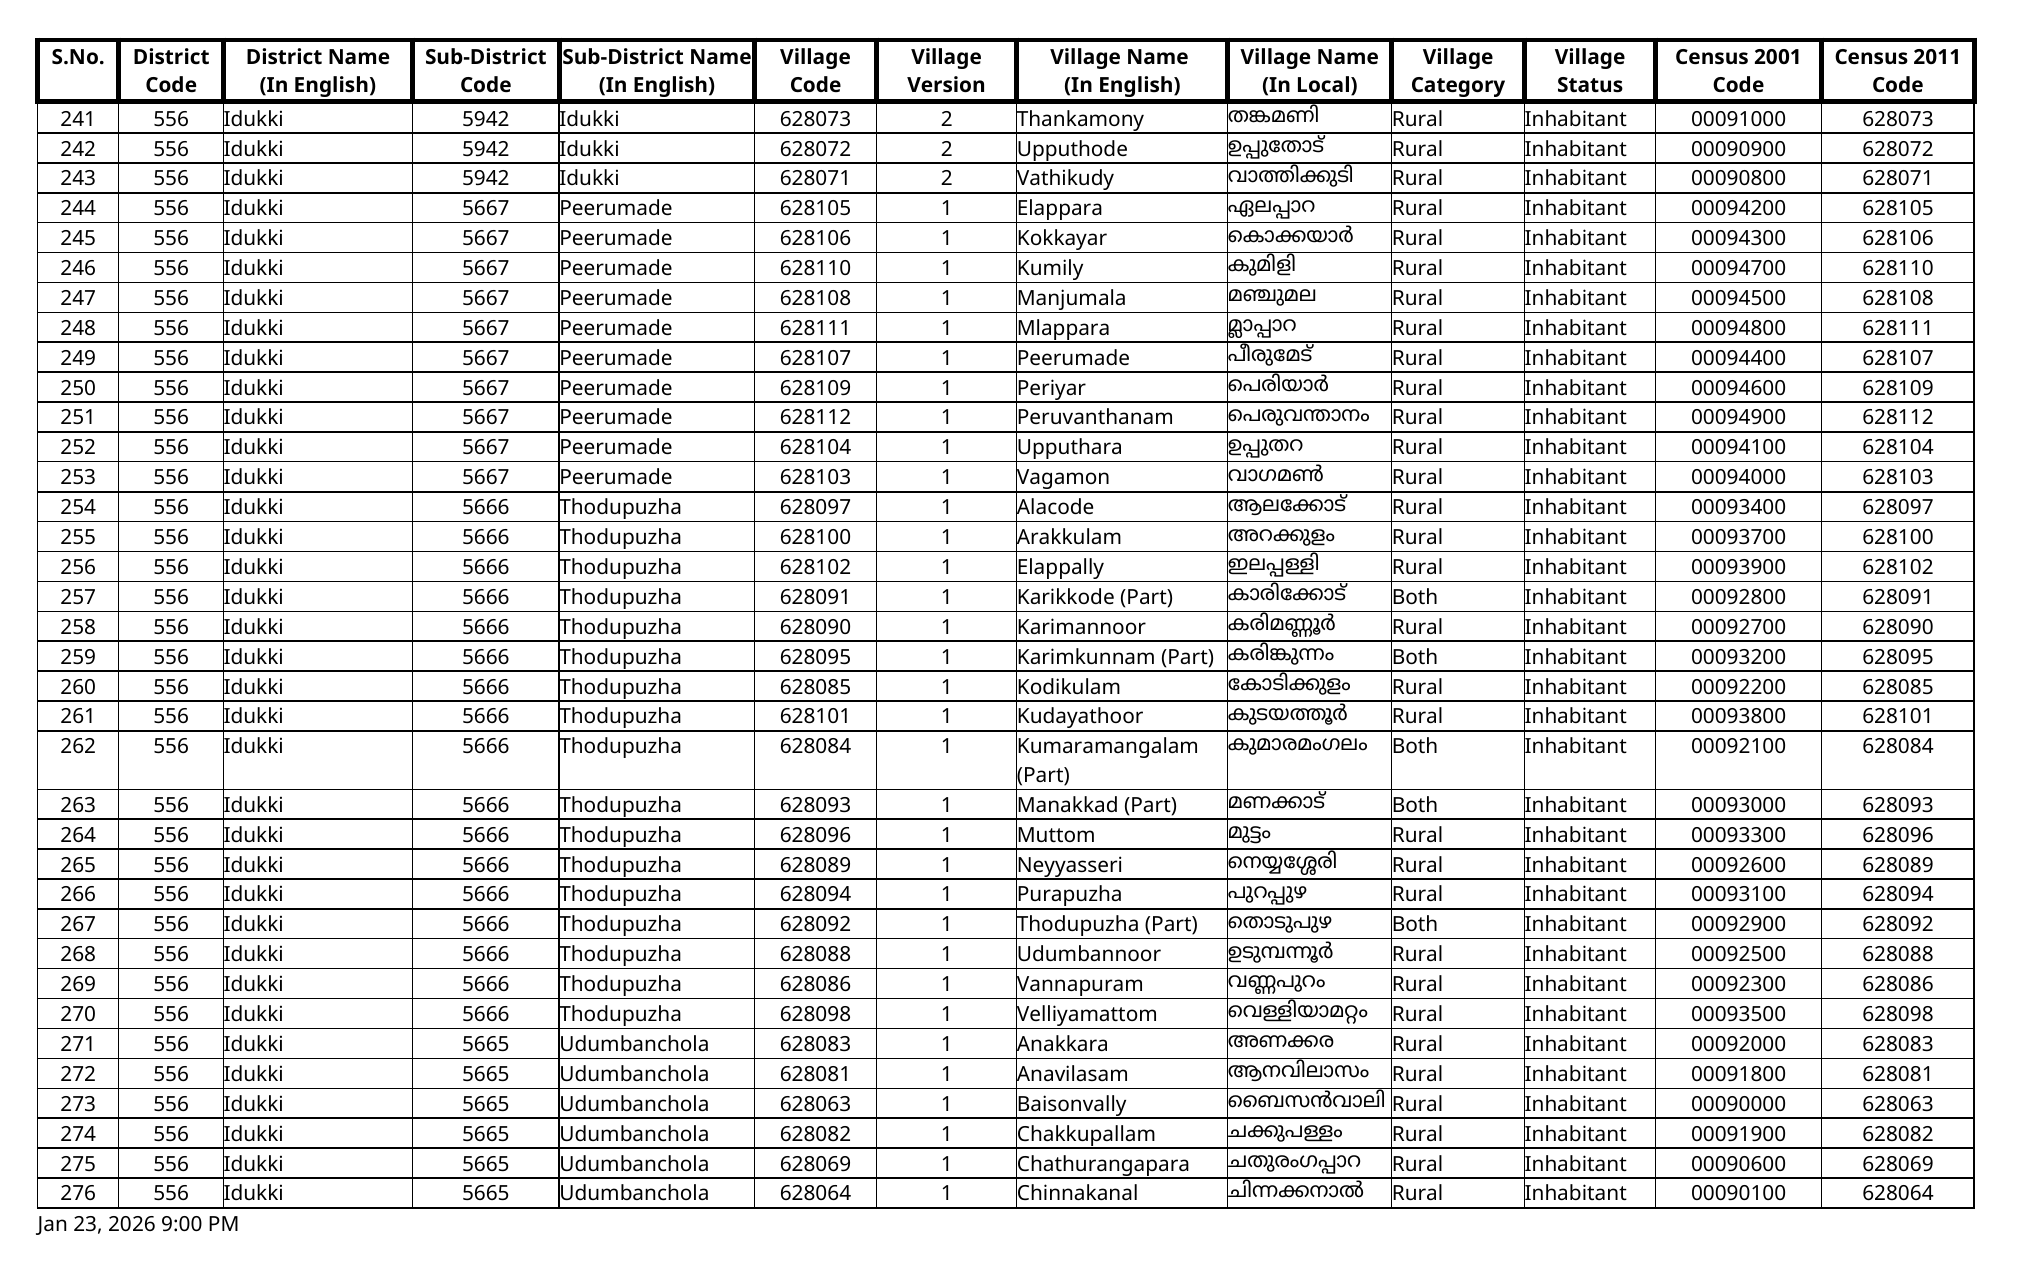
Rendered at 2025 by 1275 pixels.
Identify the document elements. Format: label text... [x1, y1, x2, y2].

table_cell Idukki [224, 999, 412, 1028]
table_header Sub-District Name (In English) [562, 42, 752, 99]
table_cell Neyyasseri [1017, 850, 1227, 878]
table_cell 628063 [1822, 1089, 1973, 1117]
table_cell 628093 [1822, 790, 1973, 818]
table_cell 628102 [755, 552, 876, 581]
table_cell 270 [38, 999, 118, 1028]
table_cell 5666 [413, 910, 558, 938]
table_cell 1 [877, 194, 1016, 222]
table_cell 00093800 [1656, 702, 1821, 730]
table_cell Rural [1392, 313, 1524, 341]
table_cell Kumily [1017, 253, 1227, 282]
table_cell 275 [38, 1149, 118, 1177]
table_cell Inhabitant [1525, 672, 1655, 700]
table_cell 628092 [1822, 910, 1973, 938]
table_cell 00092600 [1656, 850, 1821, 878]
table_cell 1 [877, 910, 1016, 938]
table_cell 556 [119, 732, 223, 788]
table_cell 254 [38, 493, 118, 521]
table_header Census 2001 Code [1658, 42, 1819, 99]
table_cell 1 [877, 969, 1016, 998]
table_cell 1 [877, 522, 1016, 551]
table_cell 00094200 [1656, 194, 1821, 222]
table_cell 556 [119, 790, 223, 818]
table_cell 00090800 [1656, 164, 1821, 192]
table_header District Name (In English) [226, 42, 410, 99]
table_cell 628108 [755, 283, 876, 312]
table_cell 556 [119, 820, 223, 848]
table_cell 00094900 [1656, 403, 1821, 431]
table_cell 00092500 [1656, 939, 1821, 968]
table_cell 272 [38, 1059, 118, 1087]
table_cell Rural [1392, 1149, 1524, 1177]
table_cell 5942 [413, 134, 558, 162]
table_cell 5666 [413, 672, 558, 700]
table_cell 556 [119, 672, 223, 700]
table_cell 5666 [413, 880, 558, 908]
table_cell 00090100 [1656, 1179, 1821, 1207]
table_cell Karikkode (Part) [1017, 582, 1227, 611]
table_cell 5665 [413, 1029, 558, 1057]
table_cell Inhabitant [1525, 582, 1655, 611]
table_cell Inhabitant [1525, 642, 1655, 670]
table_cell Idukki [224, 313, 412, 341]
table_cell 628085 [1822, 672, 1973, 700]
table_cell Thodupuzha [560, 642, 754, 670]
table_cell Thodupuzha [560, 672, 754, 700]
table_cell 1 [877, 462, 1016, 491]
table_cell 5667 [413, 343, 558, 371]
table_cell 628073 [755, 104, 876, 132]
table_header Village Category [1394, 42, 1522, 99]
table_cell Rural [1392, 253, 1524, 282]
table_cell 556 [119, 462, 223, 491]
table_cell 1 [877, 493, 1016, 521]
table_cell 262 [38, 732, 118, 788]
table_cell കുമിളി [1228, 253, 1391, 282]
table_cell 556 [119, 522, 223, 551]
table_cell Rural [1392, 672, 1524, 700]
table_cell Inhabitant [1525, 1149, 1655, 1177]
table_cell 628091 [1822, 582, 1973, 611]
table_cell അണക്കര [1228, 1029, 1391, 1057]
table_cell 628108 [1822, 283, 1973, 312]
table_cell Idukki [224, 1149, 412, 1177]
table_cell 1 [877, 373, 1016, 401]
table_cell Purapuzha [1017, 880, 1227, 908]
table_cell 00091800 [1656, 1059, 1821, 1087]
table_cell Rural [1392, 999, 1524, 1028]
table_cell Idukki [224, 820, 412, 848]
table_cell 246 [38, 253, 118, 282]
table_cell 628098 [755, 999, 876, 1028]
table_cell Peerumade [560, 433, 754, 461]
table_cell Thodupuzha (Part) [1017, 910, 1227, 938]
table_header S.No. [40, 42, 116, 99]
table_cell 628088 [755, 939, 876, 968]
table_cell Inhabitant [1525, 910, 1655, 938]
table_cell Periyar [1017, 373, 1227, 401]
table_cell 556 [119, 1119, 223, 1147]
table_header Village Version [879, 42, 1014, 99]
table_cell 253 [38, 462, 118, 491]
table_cell Inhabitant [1525, 194, 1655, 222]
table_cell Idukki [224, 253, 412, 282]
table_cell 00094500 [1656, 283, 1821, 312]
table_cell 1 [877, 790, 1016, 818]
table_cell Anakkara [1017, 1029, 1227, 1057]
table_cell 00094800 [1656, 313, 1821, 341]
table_cell Idukki [224, 790, 412, 818]
table_cell Peerumade [1017, 343, 1227, 371]
table_cell 263 [38, 790, 118, 818]
table_cell 628086 [1822, 969, 1973, 998]
table_cell 1 [877, 732, 1016, 788]
table_cell Upputhode [1017, 134, 1227, 162]
table_cell 628064 [1822, 1179, 1973, 1207]
table_cell 1 [877, 582, 1016, 611]
table_cell Rural [1392, 850, 1524, 878]
table_cell 248 [38, 313, 118, 341]
table_cell 1 [877, 999, 1016, 1028]
table_cell 1 [877, 1119, 1016, 1147]
table_cell 5666 [413, 552, 558, 581]
table_cell 256 [38, 552, 118, 581]
table_cell Thodupuzha [560, 820, 754, 848]
table_cell 264 [38, 820, 118, 848]
table_cell 628104 [1822, 433, 1973, 461]
table_cell Idukki [224, 134, 412, 162]
table_cell Idukki [224, 880, 412, 908]
table_cell 628101 [1822, 702, 1973, 730]
table_cell Inhabitant [1525, 820, 1655, 848]
table_cell 5666 [413, 582, 558, 611]
table_cell 245 [38, 223, 118, 252]
table_cell 628106 [755, 223, 876, 252]
table_cell 5666 [413, 642, 558, 670]
table_cell 00094700 [1656, 253, 1821, 282]
table_cell Both [1392, 582, 1524, 611]
table_cell വെള്ളിയാമറ്റം [1228, 999, 1391, 1028]
table_header District Code [121, 42, 221, 99]
table_cell Rural [1392, 1089, 1524, 1117]
table_cell ബൈസൻവാലി [1228, 1089, 1391, 1117]
table_cell Idukki [224, 283, 412, 312]
table_cell Inhabitant [1525, 1029, 1655, 1057]
table_cell 628095 [1822, 642, 1973, 670]
table_cell 255 [38, 522, 118, 551]
table_cell Inhabitant [1525, 790, 1655, 818]
table_cell 5666 [413, 999, 558, 1028]
table_cell പെരിയാർ [1228, 373, 1391, 401]
table_cell 00093300 [1656, 820, 1821, 848]
table_cell ചതുരംഗപ്പാറ [1228, 1149, 1391, 1177]
table_cell 628103 [755, 462, 876, 491]
table_cell Both [1392, 910, 1524, 938]
table_cell Peerumade [560, 283, 754, 312]
table_cell Inhabitant [1525, 552, 1655, 581]
table_cell 244 [38, 194, 118, 222]
table_cell 1 [877, 253, 1016, 282]
table_cell 5666 [413, 820, 558, 848]
table_cell 00092800 [1656, 582, 1821, 611]
table_cell Rural [1392, 134, 1524, 162]
table_cell Rural [1392, 403, 1524, 431]
table_cell 5665 [413, 1059, 558, 1087]
table_cell Upputhara [1017, 433, 1227, 461]
table_cell 628090 [1822, 612, 1973, 640]
table_cell 251 [38, 403, 118, 431]
table_cell Udumbanchola [560, 1119, 754, 1147]
table_cell Velliyamattom [1017, 999, 1227, 1028]
table_cell Thodupuzha [560, 910, 754, 938]
table_cell Vagamon [1017, 462, 1227, 491]
table_cell കോടിക്കുളം [1228, 672, 1391, 700]
table_header Sub-District Code [415, 42, 557, 99]
table_cell Inhabitant [1525, 253, 1655, 282]
table_cell 1 [877, 672, 1016, 700]
table_cell 276 [38, 1179, 118, 1207]
table_cell 628098 [1822, 999, 1973, 1028]
table_cell ഉപ്പുതറ [1228, 433, 1391, 461]
table_cell Peerumade [560, 462, 754, 491]
table_cell 628100 [755, 522, 876, 551]
table_cell Elappara [1017, 194, 1227, 222]
table_cell Inhabitant [1525, 999, 1655, 1028]
table_cell Inhabitant [1525, 522, 1655, 551]
table_cell Inhabitant [1525, 433, 1655, 461]
table_cell 628069 [1822, 1149, 1973, 1177]
table_cell 556 [119, 999, 223, 1028]
table_cell Peerumade [560, 343, 754, 371]
table_cell Thodupuzha [560, 732, 754, 788]
table_cell കരിങ്കുന്നം [1228, 642, 1391, 670]
table_cell Idukki [224, 1119, 412, 1147]
table_cell കുമാരമംഗലം [1228, 732, 1391, 788]
table_cell 00091000 [1656, 104, 1821, 132]
table_cell Idukki [560, 134, 754, 162]
table_cell Thodupuzha [560, 493, 754, 521]
table_cell Rural [1392, 104, 1524, 132]
table_cell Rural [1392, 194, 1524, 222]
table_cell 2 [877, 164, 1016, 192]
table_cell പെരുവന്താനം [1228, 403, 1391, 431]
table_cell ഉടുമ്പന്നൂർ [1228, 939, 1391, 968]
table_cell Inhabitant [1525, 493, 1655, 521]
table_cell Thodupuzha [560, 999, 754, 1028]
table_cell 1 [877, 223, 1016, 252]
table_cell 628090 [755, 612, 876, 640]
table_cell കുടയത്തൂർ [1228, 702, 1391, 730]
table_cell 628093 [755, 790, 876, 818]
table_cell കൊക്കയാർ [1228, 223, 1391, 252]
table_cell 1 [877, 612, 1016, 640]
table_cell Rural [1392, 1179, 1524, 1207]
table_cell Idukki [224, 433, 412, 461]
table_cell പുറപ്പുഴ [1228, 880, 1391, 908]
table_cell Idukki [224, 969, 412, 998]
table_cell 250 [38, 373, 118, 401]
table_cell 556 [119, 493, 223, 521]
table_cell Karimannoor [1017, 612, 1227, 640]
table_cell Rural [1392, 493, 1524, 521]
table_cell Inhabitant [1525, 462, 1655, 491]
table_header Village Name (In English) [1019, 42, 1225, 99]
table_cell 556 [119, 552, 223, 581]
table_cell Udumbannoor [1017, 939, 1227, 968]
table_cell 5667 [413, 403, 558, 431]
table_cell Chinnakanal [1017, 1179, 1227, 1207]
table_cell 628105 [1822, 194, 1973, 222]
table_cell Thodupuzha [560, 612, 754, 640]
table_cell 628069 [755, 1149, 876, 1177]
table_cell Rural [1392, 522, 1524, 551]
table_cell 00091900 [1656, 1119, 1821, 1147]
table_cell Karimkunnam (Part) [1017, 642, 1227, 670]
table_cell 556 [119, 433, 223, 461]
table_cell 5942 [413, 104, 558, 132]
table_cell 556 [119, 1089, 223, 1117]
table_cell 249 [38, 343, 118, 371]
table_cell 628084 [755, 732, 876, 788]
table_cell Thodupuzha [560, 939, 754, 968]
table_cell 5665 [413, 1089, 558, 1117]
table_cell 5666 [413, 790, 558, 818]
table_cell Peerumade [560, 253, 754, 282]
table_cell 628110 [755, 253, 876, 282]
table_cell 628110 [1822, 253, 1973, 282]
table_cell 00090900 [1656, 134, 1821, 162]
table_cell 1 [877, 1059, 1016, 1087]
table_cell 261 [38, 702, 118, 730]
table_cell Both [1392, 642, 1524, 670]
table_cell 5666 [413, 732, 558, 788]
table_cell Rural [1392, 343, 1524, 371]
table_cell 1 [877, 939, 1016, 968]
table_cell 00093900 [1656, 552, 1821, 581]
table_header Village Code [757, 42, 874, 99]
table_cell Inhabitant [1525, 612, 1655, 640]
table_cell 628092 [755, 910, 876, 938]
table_cell ചിന്നക്കനാൽ [1228, 1179, 1391, 1207]
table_cell 556 [119, 642, 223, 670]
table_cell 556 [119, 969, 223, 998]
table_cell Inhabitant [1525, 134, 1655, 162]
table_cell ആനവിലാസം [1228, 1059, 1391, 1087]
table_cell 628102 [1822, 552, 1973, 581]
table_cell 00092100 [1656, 732, 1821, 788]
table_cell 628072 [1822, 134, 1973, 162]
table_cell Thodupuzha [560, 522, 754, 551]
table_cell Inhabitant [1525, 1119, 1655, 1147]
table_cell Idukki [224, 462, 412, 491]
table_cell 5665 [413, 1119, 558, 1147]
table_cell Chakkupallam [1017, 1119, 1227, 1147]
table_cell Rural [1392, 552, 1524, 581]
table_cell Peerumade [560, 194, 754, 222]
table_cell 628112 [1822, 403, 1973, 431]
table_cell 269 [38, 969, 118, 998]
table_cell ഏലപ്പാറ [1228, 194, 1391, 222]
table_cell Thodupuzha [560, 969, 754, 998]
table_cell 5667 [413, 223, 558, 252]
table_cell 00093000 [1656, 790, 1821, 818]
table_cell 00092700 [1656, 612, 1821, 640]
table_cell Idukki [224, 672, 412, 700]
table_cell 628072 [755, 134, 876, 162]
table_cell Inhabitant [1525, 939, 1655, 968]
table_cell 556 [119, 134, 223, 162]
table_cell വാത്തിക്കുടി [1228, 164, 1391, 192]
table_cell Idukki [224, 642, 412, 670]
table_cell Manakkad (Part) [1017, 790, 1227, 818]
table_cell Thodupuzha [560, 850, 754, 878]
table_cell Rural [1392, 433, 1524, 461]
table_cell 1 [877, 283, 1016, 312]
table_cell 5666 [413, 493, 558, 521]
table_cell Kudayathoor [1017, 702, 1227, 730]
table_cell 243 [38, 164, 118, 192]
table_cell 628100 [1822, 522, 1973, 551]
table_cell Peerumade [560, 373, 754, 401]
table_cell 00094600 [1656, 373, 1821, 401]
table_cell 556 [119, 702, 223, 730]
table_cell Rural [1392, 939, 1524, 968]
table_cell അറക്കുളം [1228, 522, 1391, 551]
table_cell 5666 [413, 969, 558, 998]
table_cell വാഗമൺ [1228, 462, 1391, 491]
table_cell 5667 [413, 283, 558, 312]
table_cell Inhabitant [1525, 223, 1655, 252]
table_cell 556 [119, 1149, 223, 1177]
table_cell 00094300 [1656, 223, 1821, 252]
table_cell 628089 [755, 850, 876, 878]
table_cell 5667 [413, 373, 558, 401]
table_cell 5665 [413, 1149, 558, 1177]
table_cell Baisonvally [1017, 1089, 1227, 1117]
table_cell 1 [877, 1149, 1016, 1177]
table_cell 556 [119, 1179, 223, 1207]
table_cell Inhabitant [1525, 313, 1655, 341]
table_cell 00094100 [1656, 433, 1821, 461]
table_cell 5666 [413, 612, 558, 640]
table_cell 5666 [413, 850, 558, 878]
table_cell Inhabitant [1525, 104, 1655, 132]
table_cell Inhabitant [1525, 343, 1655, 371]
table_cell Idukki [224, 1059, 412, 1087]
table_cell Thodupuzha [560, 582, 754, 611]
table_cell 628107 [1822, 343, 1973, 371]
table_cell Thodupuzha [560, 880, 754, 908]
table_cell 00093700 [1656, 522, 1821, 551]
table_cell 628097 [1822, 493, 1973, 521]
table_cell 1 [877, 552, 1016, 581]
table_cell Idukki [224, 732, 412, 788]
table_cell 628111 [1822, 313, 1973, 341]
table_cell Inhabitant [1525, 1059, 1655, 1087]
table_cell Muttom [1017, 820, 1227, 848]
table_cell Anavilasam [1017, 1059, 1227, 1087]
table_cell 628094 [755, 880, 876, 908]
table_cell 628083 [1822, 1029, 1973, 1057]
table_cell 628103 [1822, 462, 1973, 491]
table_cell Inhabitant [1525, 850, 1655, 878]
table_cell 556 [119, 194, 223, 222]
table_cell 5666 [413, 939, 558, 968]
table_cell Idukki [224, 702, 412, 730]
table_cell Rural [1392, 969, 1524, 998]
table_cell 252 [38, 433, 118, 461]
table_cell Udumbanchola [560, 1029, 754, 1057]
table_cell 556 [119, 1029, 223, 1057]
table_cell 268 [38, 939, 118, 968]
table_cell Inhabitant [1525, 732, 1655, 788]
table_cell 556 [119, 373, 223, 401]
table_cell 241 [38, 104, 118, 132]
table_cell 556 [119, 850, 223, 878]
table_cell ആലക്കോട് [1228, 493, 1391, 521]
table_cell Rural [1392, 1119, 1524, 1147]
table_cell 260 [38, 672, 118, 700]
table_cell Idukki [224, 910, 412, 938]
table_cell Vannapuram [1017, 969, 1227, 998]
table_cell Inhabitant [1525, 702, 1655, 730]
table_cell Thankamony [1017, 104, 1227, 132]
table_cell Elappally [1017, 552, 1227, 581]
table_cell 5666 [413, 522, 558, 551]
table_header Village Name (In Local) [1230, 42, 1389, 99]
table_cell Idukki [224, 223, 412, 252]
table_cell 628097 [755, 493, 876, 521]
table_cell Idukki [560, 104, 754, 132]
table_cell 628096 [755, 820, 876, 848]
table_cell 628073 [1822, 104, 1973, 132]
table_cell തൊടുപുഴ [1228, 910, 1391, 938]
table_cell Rural [1392, 164, 1524, 192]
table_cell Rural [1392, 1059, 1524, 1087]
table_cell Udumbanchola [560, 1179, 754, 1207]
table_cell Idukki [224, 403, 412, 431]
table_cell 1 [877, 702, 1016, 730]
table_cell 556 [119, 104, 223, 132]
table_cell 628095 [755, 642, 876, 670]
table_cell Rural [1392, 223, 1524, 252]
table_cell 628071 [755, 164, 876, 192]
table_cell 1 [877, 820, 1016, 848]
table_cell Inhabitant [1525, 164, 1655, 192]
table_cell 5666 [413, 702, 558, 730]
table_cell 556 [119, 343, 223, 371]
table_cell 00093400 [1656, 493, 1821, 521]
table_cell 00092000 [1656, 1029, 1821, 1057]
table_cell 628109 [1822, 373, 1973, 401]
table_cell Idukki [224, 104, 412, 132]
table_cell 628082 [755, 1119, 876, 1147]
table_cell 00094000 [1656, 462, 1821, 491]
table_cell 1 [877, 850, 1016, 878]
table_cell 628088 [1822, 939, 1973, 968]
table_cell 628096 [1822, 820, 1973, 848]
table_cell 556 [119, 313, 223, 341]
table_cell 628112 [755, 403, 876, 431]
table_cell കരിമണ്ണൂർ [1228, 612, 1391, 640]
table_cell കാരിക്കോട് [1228, 582, 1391, 611]
table_cell 556 [119, 1059, 223, 1087]
table_cell മ്ലാപ്പാറ [1228, 313, 1391, 341]
table_cell 267 [38, 910, 118, 938]
table_cell 259 [38, 642, 118, 670]
table_cell Rural [1392, 462, 1524, 491]
table_cell Idukki [224, 522, 412, 551]
table_cell Peerumade [560, 403, 754, 431]
table_cell Chathurangapara [1017, 1149, 1227, 1177]
table_cell Arakkulam [1017, 522, 1227, 551]
table_cell 628064 [755, 1179, 876, 1207]
table_cell Idukki [224, 552, 412, 581]
table_cell 1 [877, 880, 1016, 908]
table_cell 628109 [755, 373, 876, 401]
table_cell 556 [119, 223, 223, 252]
table_cell Inhabitant [1525, 1089, 1655, 1117]
table_cell Inhabitant [1525, 373, 1655, 401]
table_cell 556 [119, 880, 223, 908]
table_cell Rural [1392, 880, 1524, 908]
table_cell Idukki [224, 939, 412, 968]
table_cell 5667 [413, 194, 558, 222]
table_cell 556 [119, 612, 223, 640]
table_cell 2 [877, 134, 1016, 162]
table_cell തങ്കമണി [1228, 104, 1391, 132]
table_cell 274 [38, 1119, 118, 1147]
table_cell 628111 [755, 313, 876, 341]
table_cell Idukki [224, 1029, 412, 1057]
table_cell 1 [877, 313, 1016, 341]
table_cell 628105 [755, 194, 876, 222]
table_cell 266 [38, 880, 118, 908]
table_cell Alacode [1017, 493, 1227, 521]
table_cell 5667 [413, 433, 558, 461]
table_cell Rural [1392, 1029, 1524, 1057]
table_cell Thodupuzha [560, 552, 754, 581]
table_cell Idukki [224, 850, 412, 878]
table_cell 556 [119, 164, 223, 192]
table_cell 1 [877, 343, 1016, 371]
table_cell 628094 [1822, 880, 1973, 908]
table_cell 00090000 [1656, 1089, 1821, 1117]
table_cell 1 [877, 1179, 1016, 1207]
table_cell നെയ്യശ്ശേരി [1228, 850, 1391, 878]
table_cell 1 [877, 1089, 1016, 1117]
table_cell Idukki [560, 164, 754, 192]
table_cell 00093500 [1656, 999, 1821, 1028]
table_cell Rural [1392, 820, 1524, 848]
table_cell 00092200 [1656, 672, 1821, 700]
table_cell Thodupuzha [560, 702, 754, 730]
table_cell 00093200 [1656, 642, 1821, 670]
table_cell Idukki [224, 493, 412, 521]
table_cell 242 [38, 134, 118, 162]
table_cell മുട്ടം [1228, 820, 1391, 848]
table_cell 5667 [413, 462, 558, 491]
table_cell Peerumade [560, 223, 754, 252]
table_cell Both [1392, 732, 1524, 788]
table_cell 00093100 [1656, 880, 1821, 908]
table_cell 628081 [1822, 1059, 1973, 1087]
table_cell Kumaramangalam (Part) [1017, 732, 1227, 788]
table_cell Idukki [224, 582, 412, 611]
table_cell Idukki [224, 343, 412, 371]
table_cell മണക്കാട് [1228, 790, 1391, 818]
table_cell 00092900 [1656, 910, 1821, 938]
table_cell വണ്ണപുറം [1228, 969, 1391, 998]
table_cell 257 [38, 582, 118, 611]
table_cell 556 [119, 582, 223, 611]
table_cell 271 [38, 1029, 118, 1057]
table_cell 273 [38, 1089, 118, 1117]
table_cell 556 [119, 939, 223, 968]
table_cell പീരുമേട് [1228, 343, 1391, 371]
table_cell Inhabitant [1525, 880, 1655, 908]
table_cell Idukki [224, 1179, 412, 1207]
table_cell Rural [1392, 702, 1524, 730]
table_cell Udumbanchola [560, 1149, 754, 1177]
table_cell 5942 [413, 164, 558, 192]
table_cell Manjumala [1017, 283, 1227, 312]
table_cell Both [1392, 790, 1524, 818]
table_cell 628089 [1822, 850, 1973, 878]
table_cell Idukki [224, 373, 412, 401]
table_cell 628082 [1822, 1119, 1973, 1147]
table_cell Udumbanchola [560, 1059, 754, 1087]
table_cell Peruvanthanam [1017, 403, 1227, 431]
table_cell Inhabitant [1525, 283, 1655, 312]
table_cell Inhabitant [1525, 403, 1655, 431]
table_cell 628081 [755, 1059, 876, 1087]
table_cell Thodupuzha [560, 790, 754, 818]
table_cell 628071 [1822, 164, 1973, 192]
table_cell 1 [877, 403, 1016, 431]
table_cell Idukki [224, 194, 412, 222]
table_cell 628107 [755, 343, 876, 371]
table_cell 556 [119, 910, 223, 938]
table_cell Rural [1392, 373, 1524, 401]
table_cell മഞ്ചുമല [1228, 283, 1391, 312]
table_cell 556 [119, 403, 223, 431]
table_cell 1 [877, 433, 1016, 461]
table_cell 628104 [755, 433, 876, 461]
table_cell Mlappara [1017, 313, 1227, 341]
table_header Village Status [1527, 42, 1653, 99]
table_cell 628101 [755, 702, 876, 730]
table_cell 5667 [413, 253, 558, 282]
table_cell 628084 [1822, 732, 1973, 788]
table_cell 628086 [755, 969, 876, 998]
table_cell Rural [1392, 283, 1524, 312]
table_cell Kodikulam [1017, 672, 1227, 700]
table_cell 556 [119, 253, 223, 282]
table_cell 2 [877, 104, 1016, 132]
table_cell Idukki [224, 612, 412, 640]
table_cell ചക്കുപള്ളം [1228, 1119, 1391, 1147]
table_cell 00094400 [1656, 343, 1821, 371]
table_cell 5665 [413, 1179, 558, 1207]
table_cell Rural [1392, 612, 1524, 640]
table_cell 258 [38, 612, 118, 640]
table_cell Vathikudy [1017, 164, 1227, 192]
table_cell 247 [38, 283, 118, 312]
table_cell 1 [877, 642, 1016, 670]
table_cell 628063 [755, 1089, 876, 1117]
table_cell 628083 [755, 1029, 876, 1057]
table_cell 00090600 [1656, 1149, 1821, 1177]
table_cell 5667 [413, 313, 558, 341]
table_cell 628085 [755, 672, 876, 700]
table_cell 00092300 [1656, 969, 1821, 998]
table_cell 628091 [755, 582, 876, 611]
table_cell Idukki [224, 1089, 412, 1117]
table_cell 265 [38, 850, 118, 878]
table_cell 1 [877, 1029, 1016, 1057]
table_cell Idukki [224, 164, 412, 192]
table_cell Udumbanchola [560, 1089, 754, 1117]
table_cell Peerumade [560, 313, 754, 341]
table_cell Kokkayar [1017, 223, 1227, 252]
table_cell 556 [119, 283, 223, 312]
table_cell ഇലപ്പള്ളി [1228, 552, 1391, 581]
table_cell ഉപ്പുതോട് [1228, 134, 1391, 162]
table_header Census 2011 Code [1824, 42, 1972, 99]
table_cell Inhabitant [1525, 1179, 1655, 1207]
table_cell Inhabitant [1525, 969, 1655, 998]
table_cell 628106 [1822, 223, 1973, 252]
